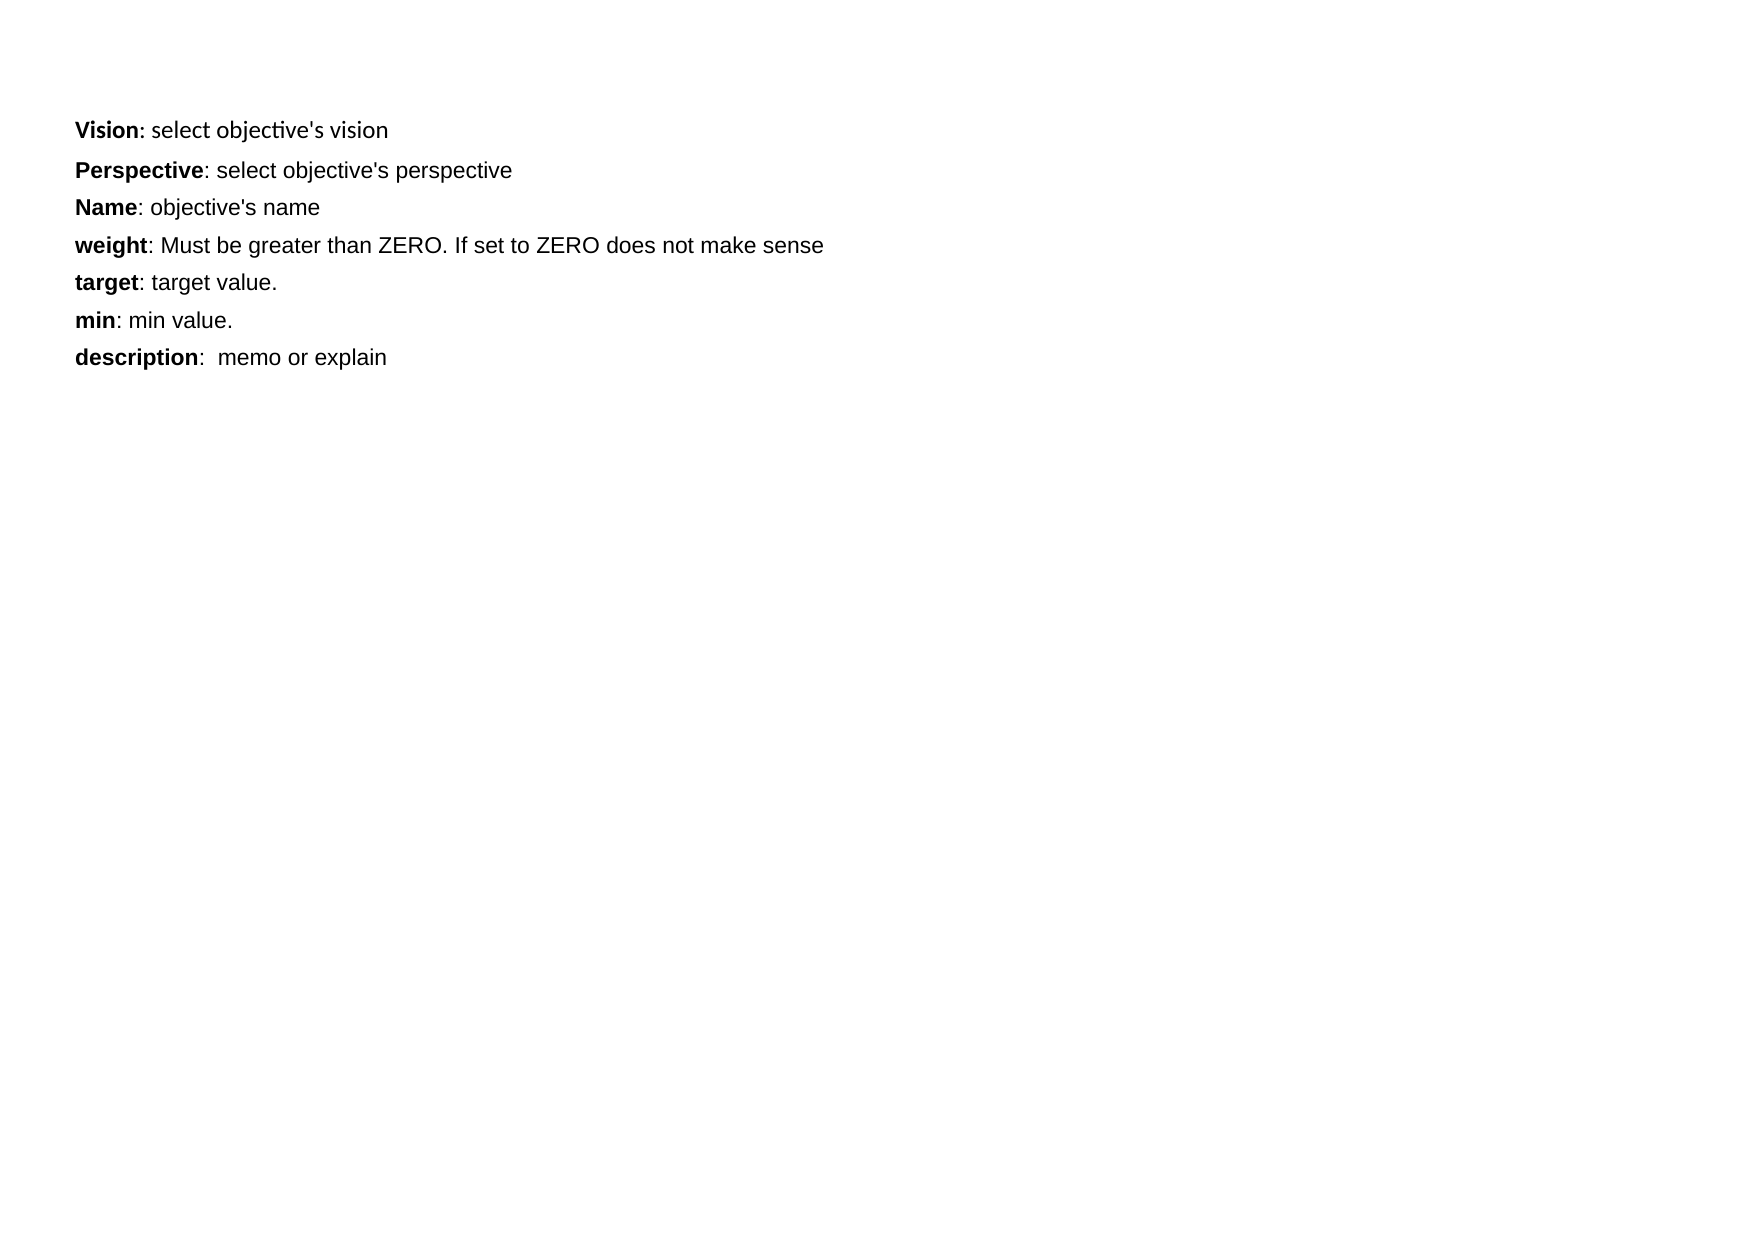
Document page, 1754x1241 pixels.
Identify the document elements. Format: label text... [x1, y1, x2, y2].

text weight: Must be greater than ZERO. If set to ZERO does not make sense [75, 226, 1679, 264]
text Name: objective's name [75, 189, 1679, 226]
text Vision: select objective's vision [75, 114, 1679, 151]
text min: min value. [75, 301, 1679, 339]
text Perspective: select objective's perspective [75, 151, 1679, 189]
text description: memo or explain [75, 339, 1679, 376]
text target: target value. [75, 264, 1679, 301]
